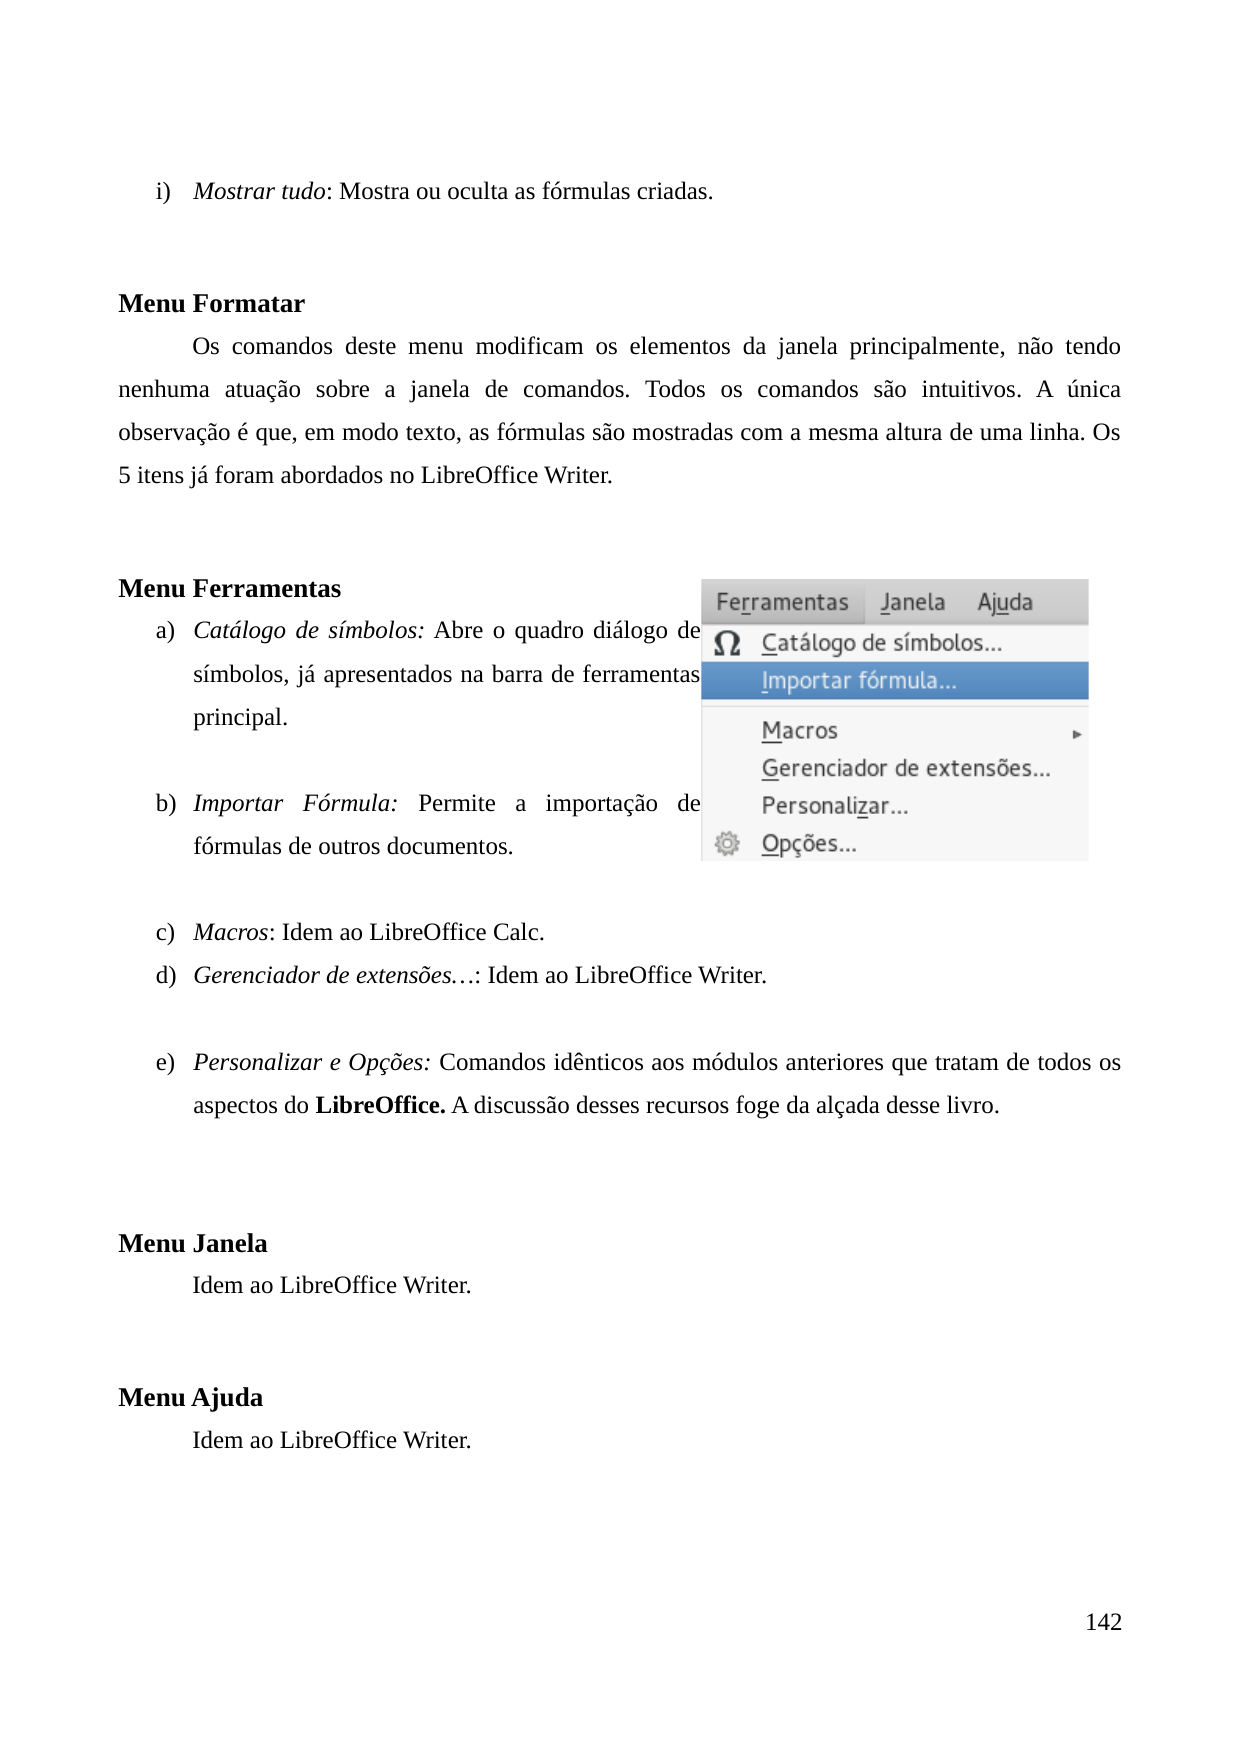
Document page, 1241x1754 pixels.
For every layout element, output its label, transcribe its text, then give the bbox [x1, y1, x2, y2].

list [1089, 616, 1122, 731]
list [1089, 788, 1122, 860]
subtitle Menu Janela [118, 1227, 1122, 1258]
text Idem ao LibreOffice Writer. [118, 1425, 1122, 1454]
list Catálogo de símbolos: Abre o quadro diálogo de símbolos, já apresentados na barra de ferramentas principal. [156, 616, 701, 731]
list Importar Fórmula: Permite a importação de fórmulas de outros documentos. [156, 788, 701, 860]
subtitle Menu Ajuda [118, 1382, 1122, 1413]
list Personalizar e Opções: Comandos idênticos aos módulos anteriores que tratam de todos os aspectos do LibreOffice. A discussão desses recursos foge da alçada desse livro. [156, 1047, 1122, 1119]
subtitle Menu Formatar [118, 288, 1122, 319]
text Idem ao LibreOffice Writer. [118, 1270, 1122, 1299]
list Macros: Idem ao LibreOffice Calc. [156, 917, 1122, 946]
list Mostrar tudo: Mostra ou oculta as fórmulas criadas. [156, 176, 1122, 205]
list Gerenciador de extensões…: Idem ao LibreOffice Writer. [156, 961, 1122, 989]
text Os comandos deste menu modificam os elementos da janela principalmente, não tendo nenhuma atuação sobre a janela de comandos. Todos os comandos são intuitivos. A única observação é que, em modo texto, as fórmulas são mostradas com a mesma altura de uma linha. Os 5 itens já foram abordados no LibreOffice Writer. [118, 331, 1122, 489]
subtitle Menu Ferramentas [118, 572, 1122, 603]
picture [701, 579, 1089, 861]
